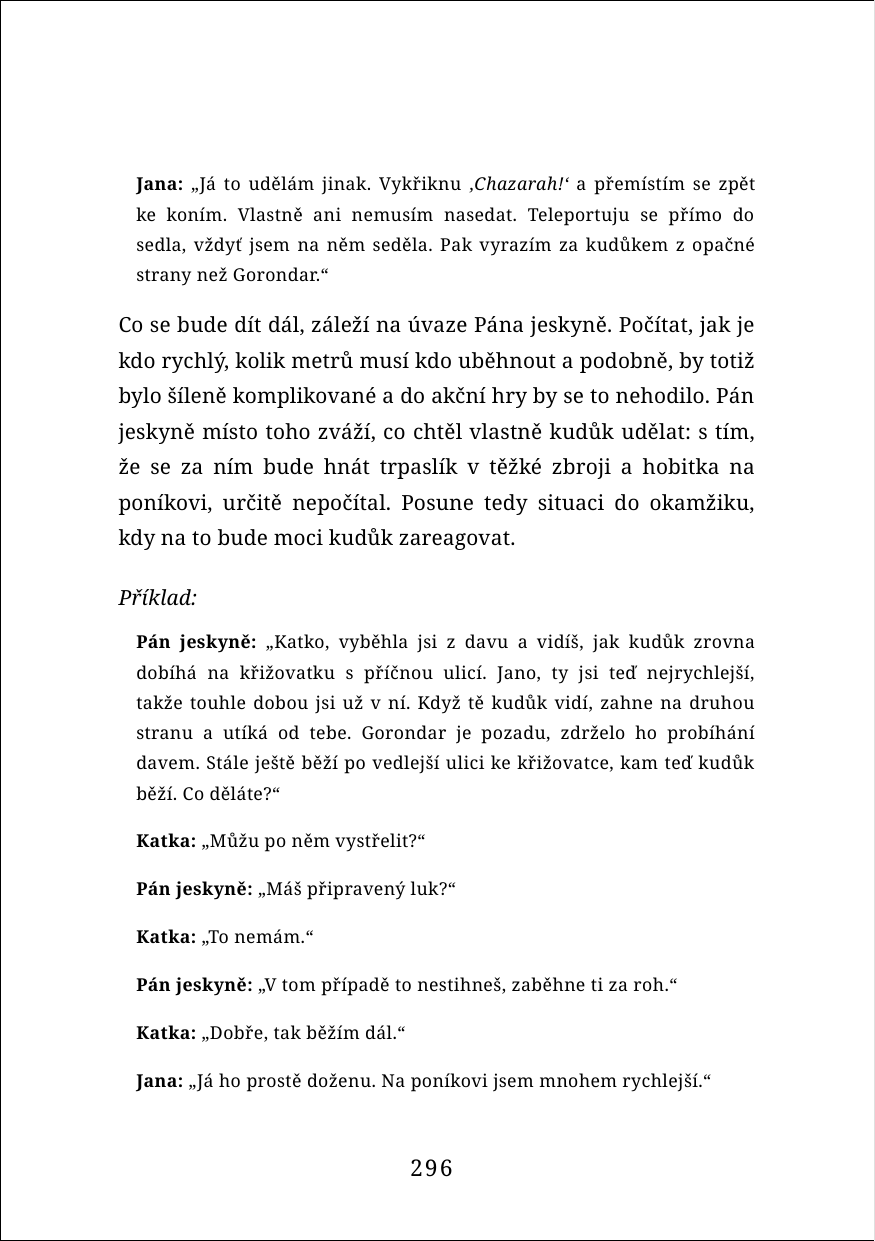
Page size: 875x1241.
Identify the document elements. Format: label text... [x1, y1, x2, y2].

text Jana: „Já ho prostě doženu. Na poníkovi jsem mnohem rychlejší.“ [136, 1068, 756, 1093]
text Co se bude dít dál, záleží na úvaze Pána jeskyně. Počítat, jak je kdo rychlý, kolik metrů musí kdo uběhnout a podobně, by totiž bylo šíleně komplikované a do akční hry by se to nehodilo. Pán jeskyně místo toho zváží, co chtěl vlastně kudůk udělat: s tím, že se za ním bude hnát trpaslík v těžké zbroji a hobitka na poníkovi, určitě nepočítal. Posune tedy situaci do okamžiku, kdy na to bude moci kudůk zareagovat. [118, 310, 756, 552]
text Pán jeskyně: „V tom případě to nestihneš, zaběhne ti za roh.“ [136, 973, 756, 997]
text Katka: „Můžu po něm vystřelit?“ [136, 829, 756, 853]
text Jana: „Já to udělám jinak. Vykřiknu ‚Chazarah!‘ a přemístím se zpět ke koním. Vlastně ani nemusím nasedat. Teleportuju se přímo do sedla, vždyť jsem na něm seděla. Pak vyrazím za kudůkem z opačné strany než Gorondar.“ [136, 172, 756, 287]
text Příklad: [118, 583, 756, 611]
text Katka: „To nemám.“ [136, 925, 756, 949]
text Pán jeskyně: „Máš připravený luk?“ [136, 877, 756, 901]
text Katka: „Dobře, tak běžím dál.“ [136, 1021, 756, 1045]
text Pán jeskyně: „Katko, vyběhla jsi z davu a vidíš, jak kudůk zrovna dobíhá na křižovatku s příčnou ulicí. Jano, ty jsi teď nejrychlejší, takže touhle dobou jsi už v ní. Když tě kudůk vidí, zahne na druhou stranu a utíká od tebe. Gorondar je pozadu, zdrželo ho probíhání davem. Stále ještě běží po vedlejší ulici ke křižovatce, kam teď kudůk běží. Co děláte?“ [136, 630, 756, 805]
